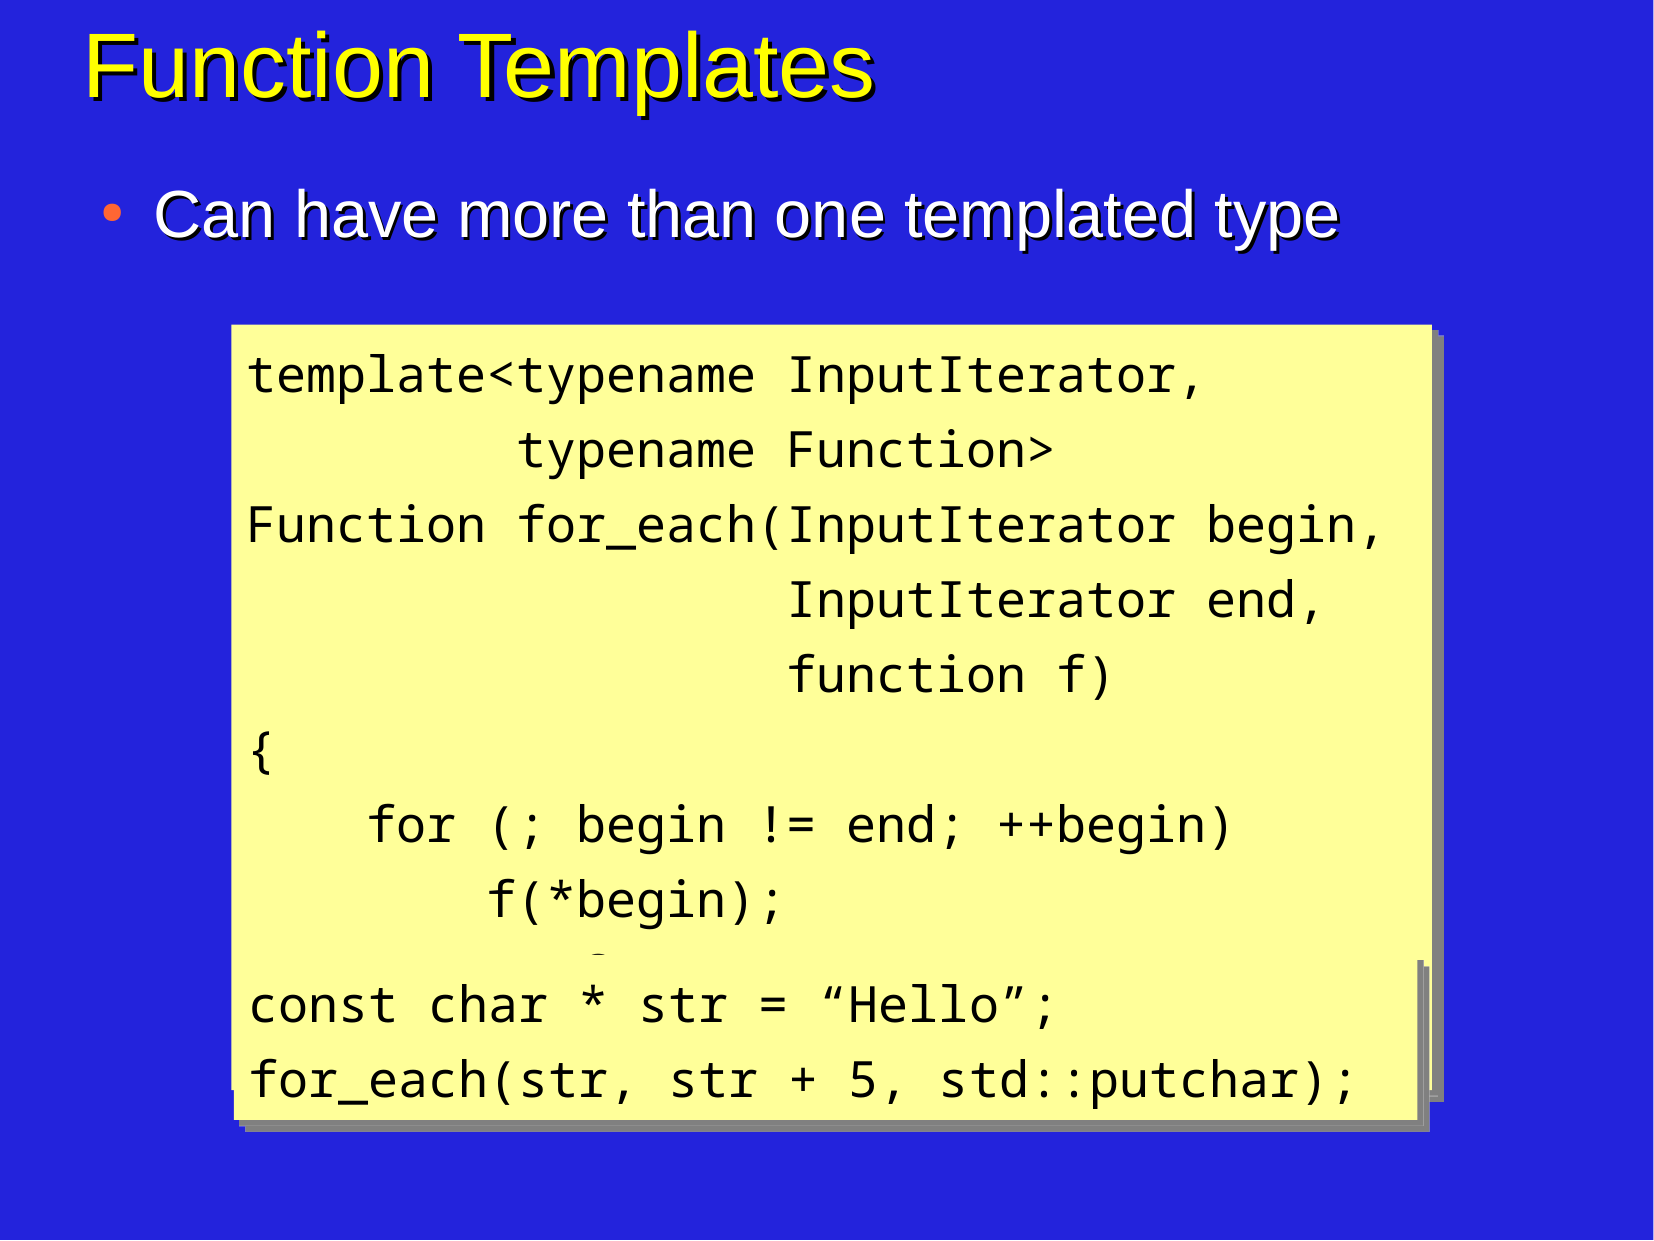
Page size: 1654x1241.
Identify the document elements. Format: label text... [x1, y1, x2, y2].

title Function Templates [82, 2, 1571, 130]
text_box template<typename InputIterator, typename Function> Function for_each(InputIterator begin, InputIterator end, function f) { for (; begin != end; ++begin) f(*begin); return f; } [231, 324, 1432, 1091]
list Can have more than one templated type [82, 177, 1571, 1182]
text_box const char * str = “Hello”; for_each(str, str + 5, std::putchar); [233, 954, 1418, 1120]
